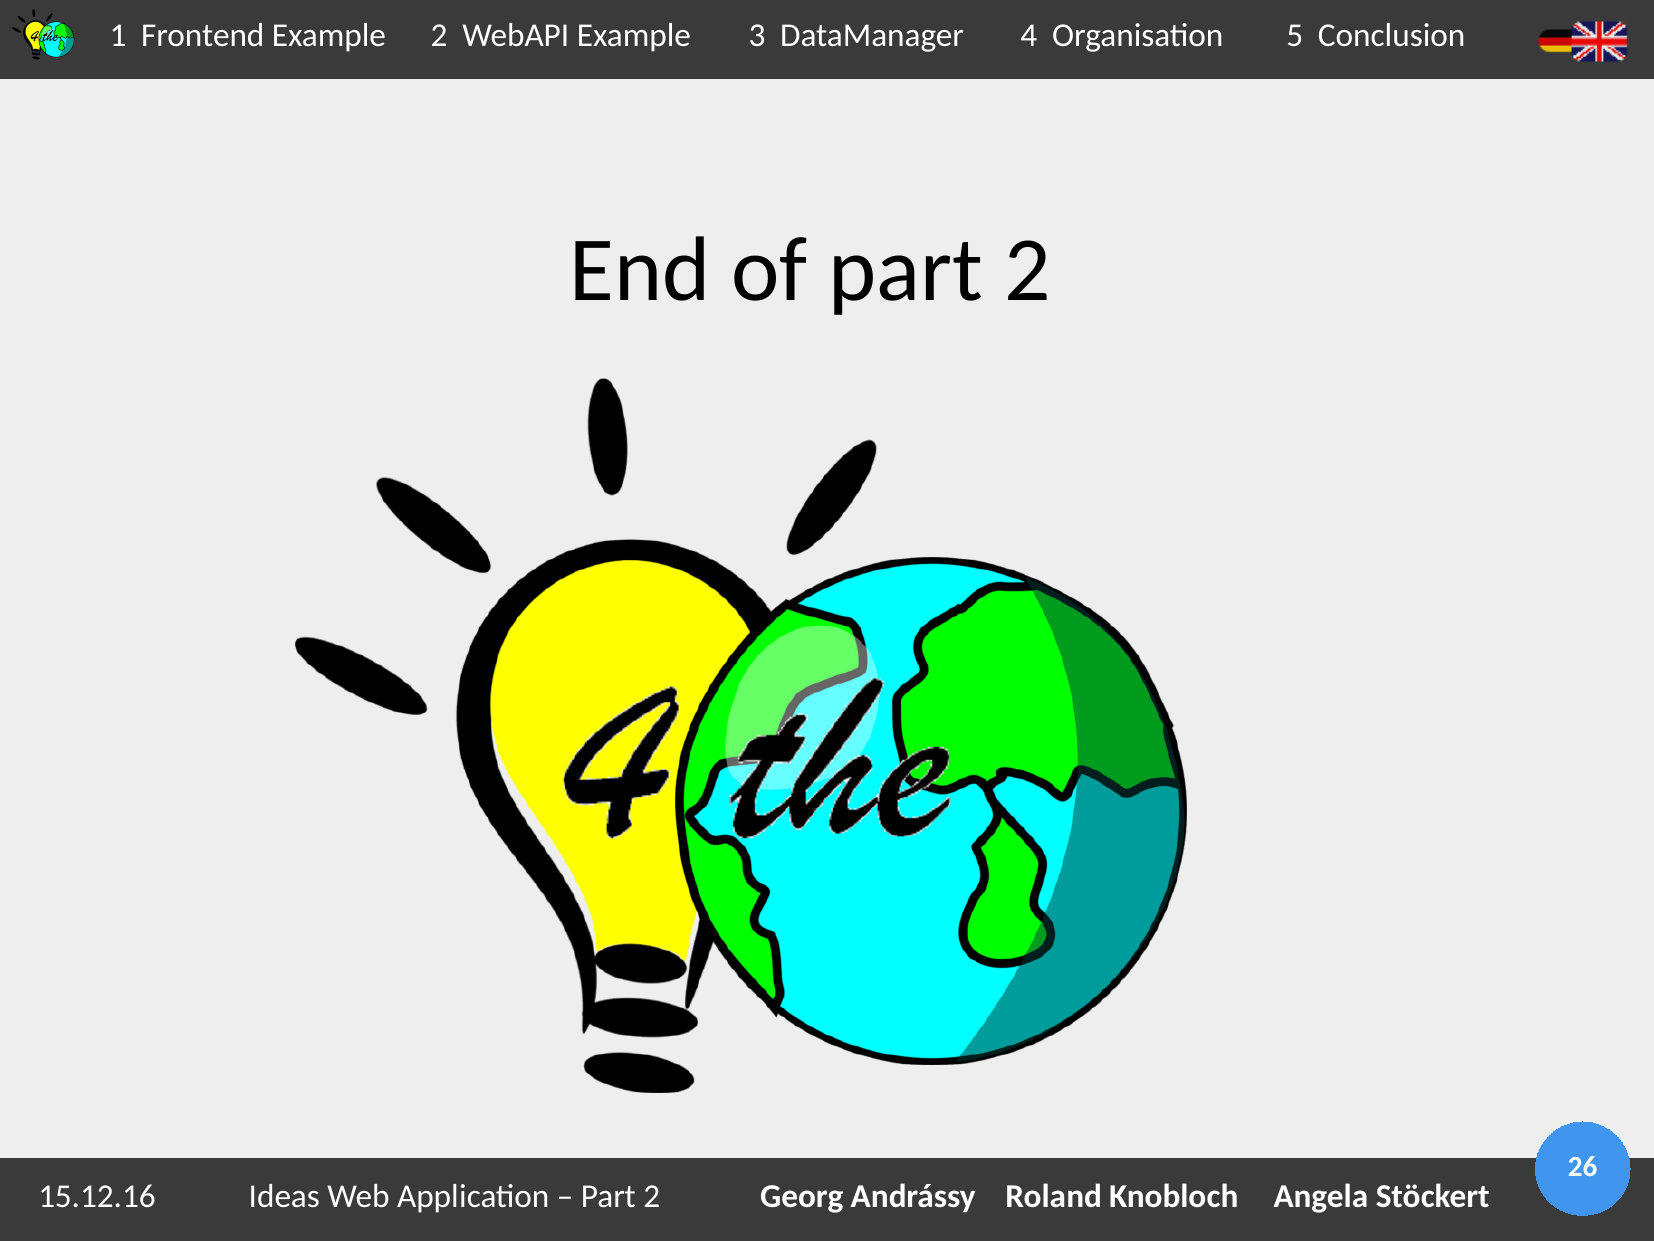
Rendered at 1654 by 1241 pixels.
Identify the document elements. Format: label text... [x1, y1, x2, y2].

picture [153, 236, 1312, 1241]
text_box Roland Knobloch [992, 1160, 1251, 1238]
picture [2, 0, 83, 79]
text_box End of part 2 [555, 224, 1158, 331]
text_box Georg Andrássy [744, 1160, 992, 1238]
picture [1536, 18, 1629, 64]
text_box 2 WebAPI Example [401, 0, 720, 77]
text_box 4 Organisation [992, 0, 1251, 77]
text_box 3 DataManager [720, 0, 992, 77]
text_box 5 Conclusion [1251, 0, 1501, 77]
text_box 1 Frontend Example [94, 0, 401, 77]
text_box Ideas Web Application – Part 2 [242, 1160, 668, 1238]
text_box Angela Stöckert [1251, 1160, 1512, 1238]
